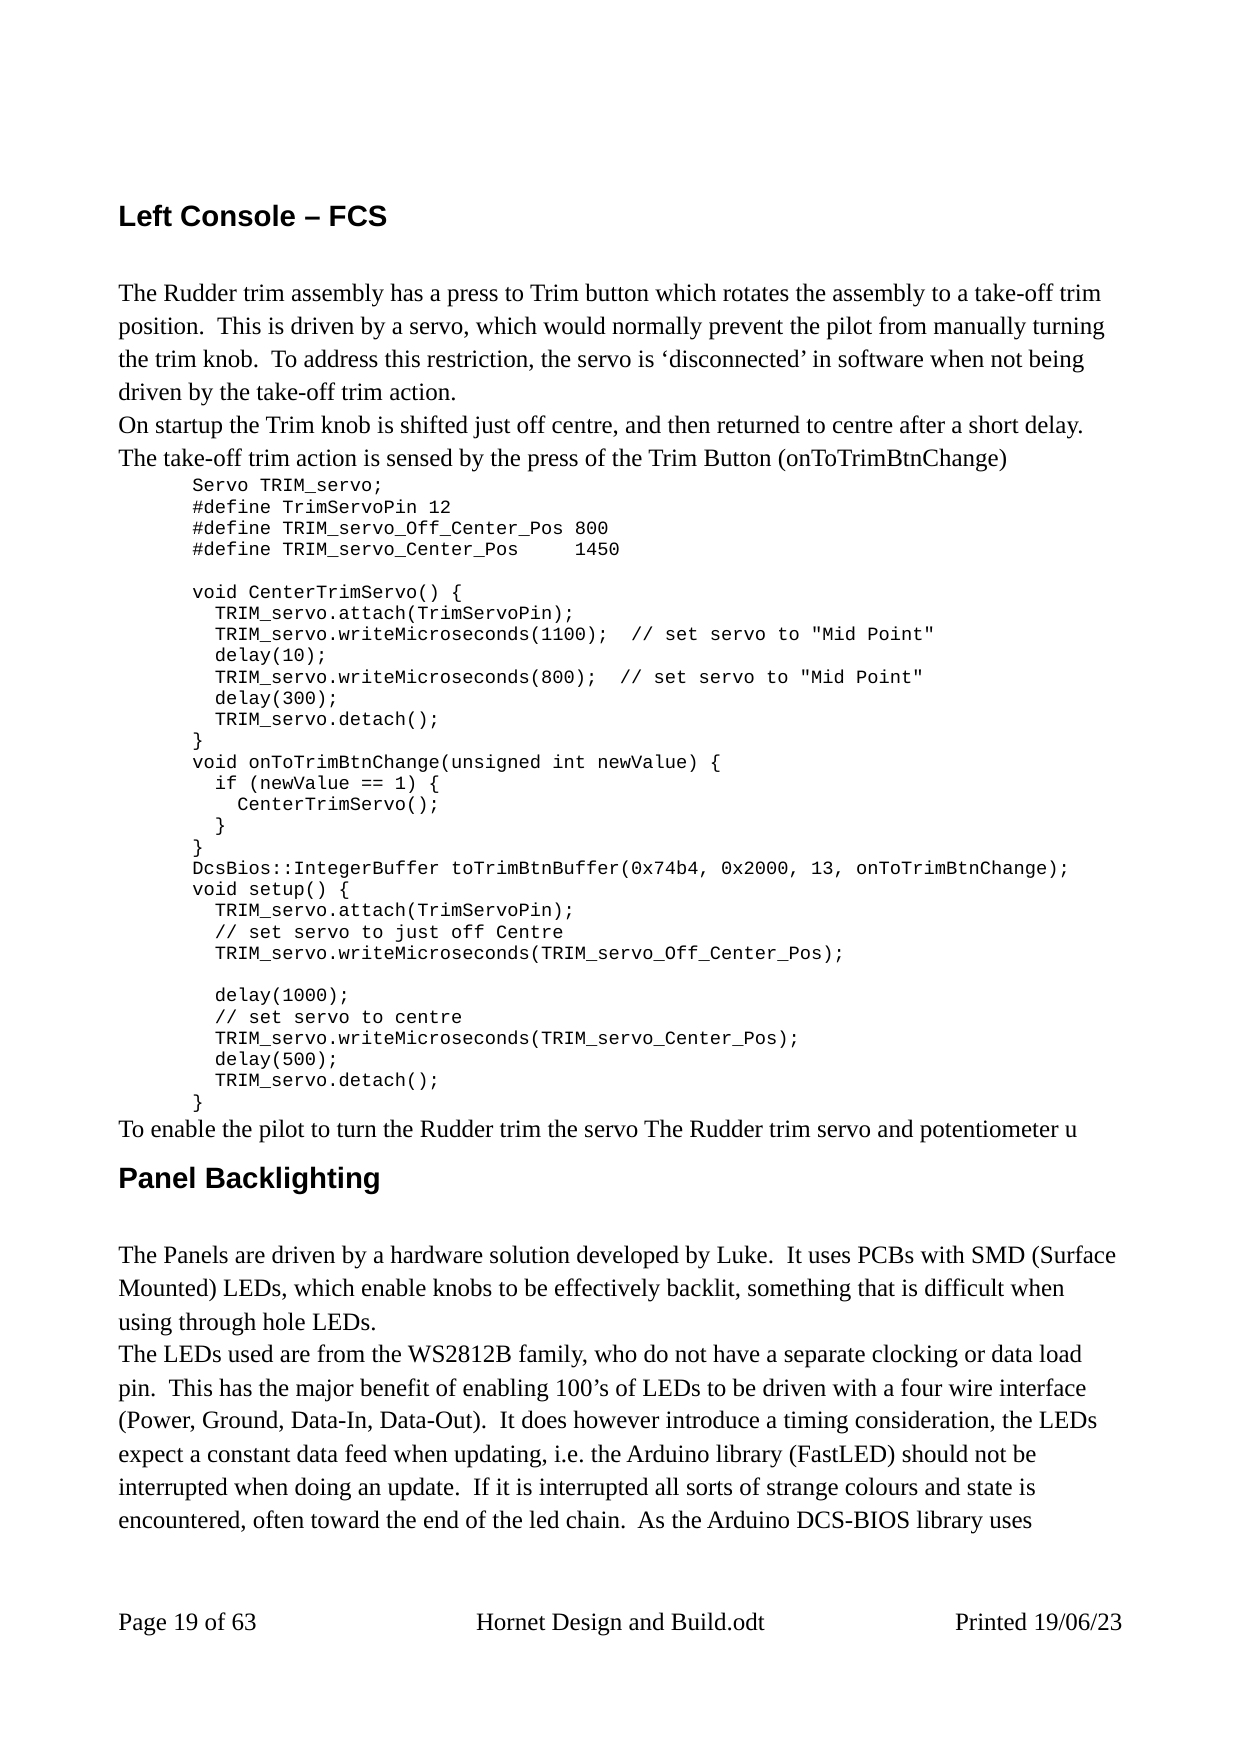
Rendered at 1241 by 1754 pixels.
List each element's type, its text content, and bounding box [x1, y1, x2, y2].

subtitle Left Console – FCS [118, 199, 1122, 232]
text } [192, 816, 1122, 837]
text The LEDs used are from the WS2812B family, who do not have a separate clocking or data load pin. This has the major benefit of enabling 100’s of LEDs to be driven with a four wire interface (Power, Ground, Data-In, Data-Out). It does however introduce a timing consideration, the LEDs expect a constant data feed when updating, i.e. the Arduino library (FastLED) should not be interrupted when doing an update. If it is interrupted all sorts of strange colours and state is encountered, often toward the end of the led chain. As the Arduino DCS-BIOS library uses [118, 1339, 1122, 1533]
text To enable the pilot to turn the Rudder trim the servo The Rudder trim servo and potentiometer u [118, 1114, 1122, 1142]
text The Rudder trim assembly has a press to Trim button which rotates the assembly to a take-off trim position. This is driven by a servo, which would normally prevent the pilot from manually turning the trim knob. To address this restriction, the servo is ‘disconnected’ in software when not being driven by the take-off trim action. [118, 278, 1122, 406]
text DcsBios::IntegerBuffer toTrimBtnBuffer(0x74b4, 0x2000, 13, onToTrimBtnChange); [192, 859, 1122, 880]
text #define TRIM_servo_Center_Pos 1450 [192, 540, 1122, 561]
text } [192, 731, 1122, 752]
text TRIM_servo.writeMicroseconds(TRIM_servo_Off_Center_Pos); [192, 944, 1122, 965]
text delay(10); [192, 646, 1122, 667]
text TRIM_servo.writeMicroseconds(1100); // set servo to "Mid Point" [192, 625, 1122, 646]
text TRIM_servo.writeMicroseconds(800); // set servo to "Mid Point" [192, 667, 1122, 689]
text void onToTrimBtnChange(unsigned int newValue) { [192, 752, 1122, 774]
text void setup() { [192, 880, 1122, 901]
text Servo TRIM_servo; [192, 476, 1122, 497]
text On startup the Trim knob is shifted just off centre, and then returned to centre after a short delay. The take-off trim action is sensed by the press of the Trim Button (onToTrimBtnChange) [118, 410, 1122, 472]
text // set servo to centre [192, 1007, 1122, 1029]
text #define TrimServoPin 12 [192, 497, 1122, 519]
text The Panels are driven by a hardware solution developed by Luke. It uses PCBs with SMD (Surface Mounted) LEDs, which enable knobs to be effectively backlit, something that is difficult when using through hole LEDs. [118, 1241, 1122, 1335]
text CenterTrimServo(); [192, 795, 1122, 816]
subtitle Panel Backlighting [118, 1161, 1122, 1195]
text if (newValue == 1) { [192, 774, 1122, 795]
text delay(1000); [192, 986, 1122, 1007]
text } [192, 1092, 1122, 1114]
text TRIM_servo.detach(); [192, 710, 1122, 731]
text TRIM_servo.writeMicroseconds(TRIM_servo_Center_Pos); [192, 1029, 1122, 1050]
text // set servo to just off Centre [192, 922, 1122, 944]
text #define TRIM_servo_Off_Center_Pos 800 [192, 519, 1122, 540]
text void CenterTrimServo() { [192, 582, 1122, 604]
text delay(500); [192, 1050, 1122, 1071]
text } [192, 837, 1122, 859]
text delay(300); [192, 689, 1122, 710]
text TRIM_servo.attach(TrimServoPin); [192, 901, 1122, 922]
text TRIM_servo.detach(); [192, 1071, 1122, 1092]
text TRIM_servo.attach(TrimServoPin); [192, 604, 1122, 625]
